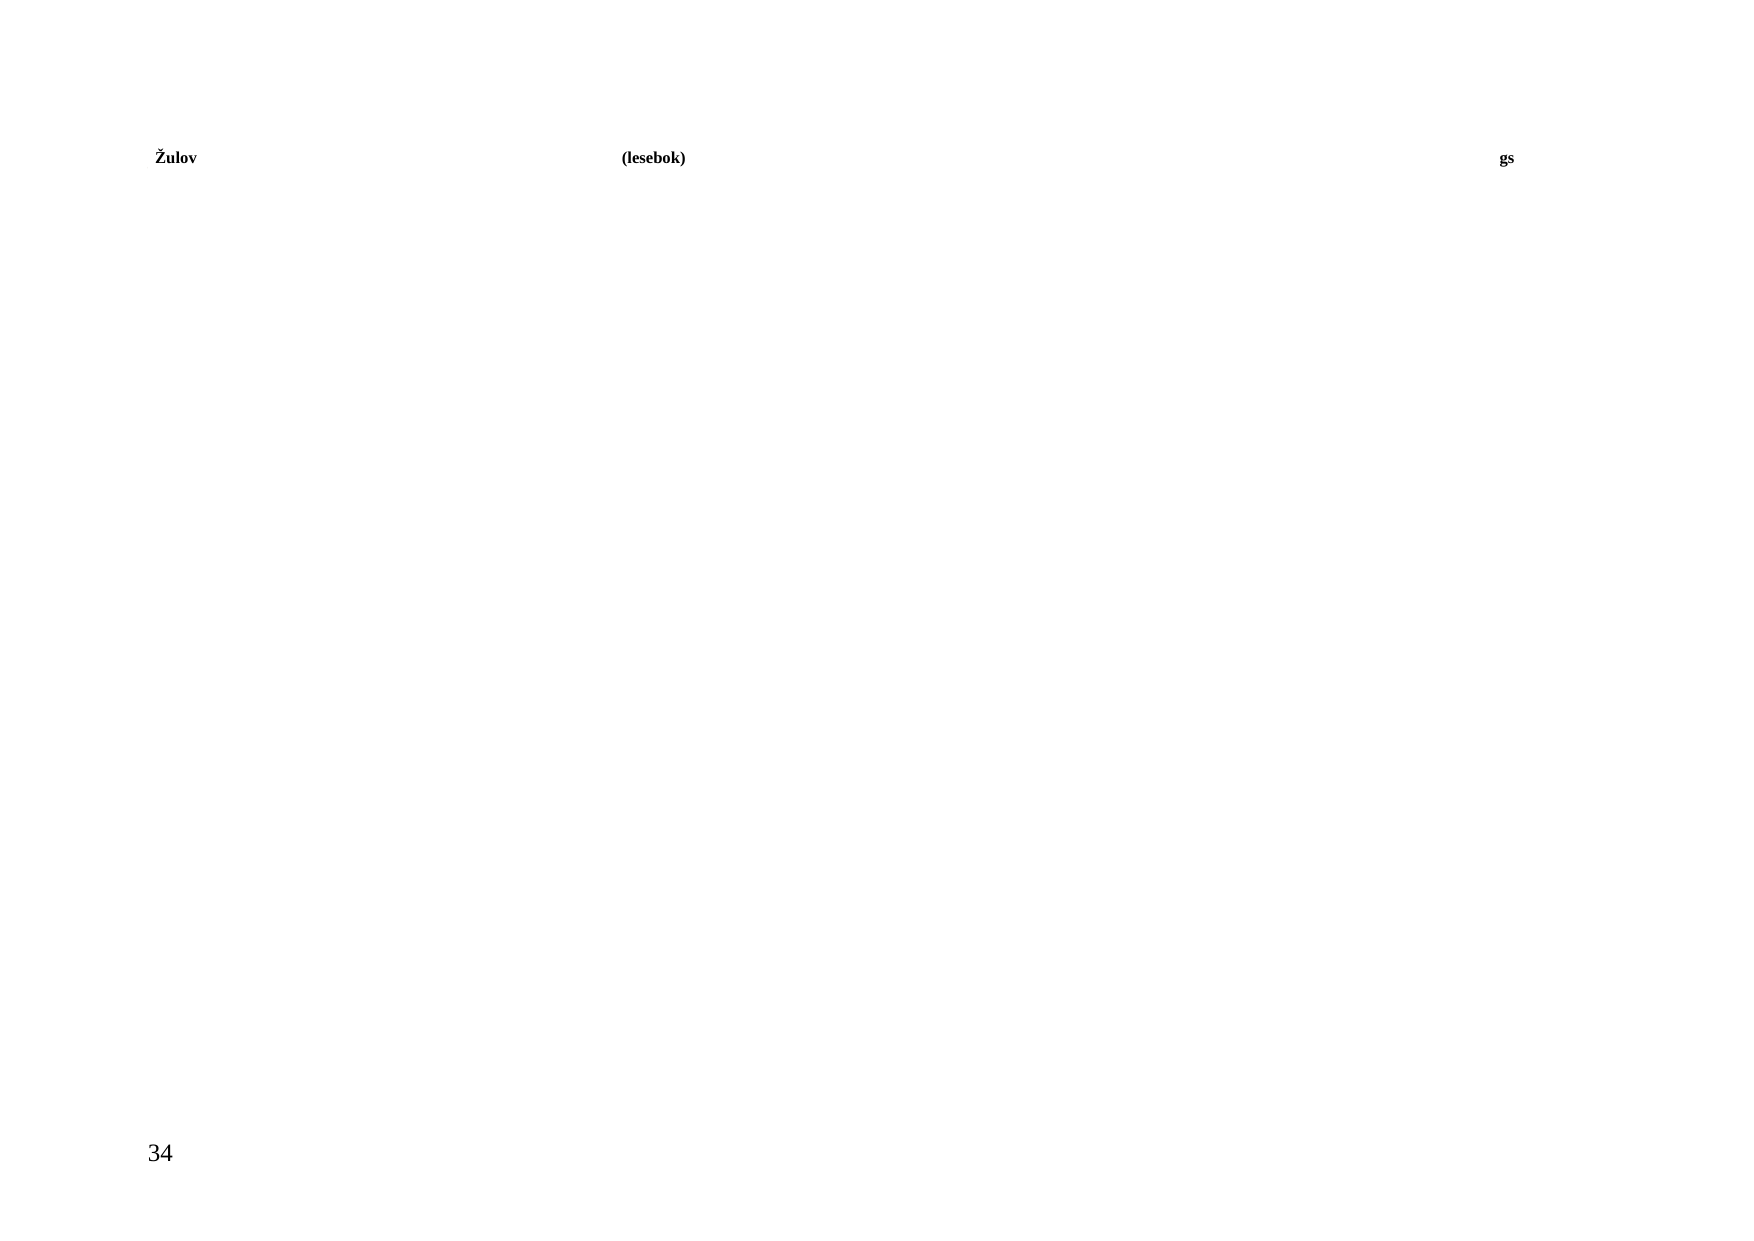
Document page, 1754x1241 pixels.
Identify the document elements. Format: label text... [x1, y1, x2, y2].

table_cell Žulov [148, 148, 435, 167]
table_cell gs [1492, 148, 1550, 167]
table_cell [1397, 148, 1492, 167]
table_cell [1330, 148, 1397, 167]
table_cell [435, 148, 614, 167]
table_cell [1277, 148, 1330, 167]
table_cell [1027, 148, 1277, 167]
table_cell [1550, 148, 1654, 167]
table_cell (lesebok) [614, 148, 1027, 167]
